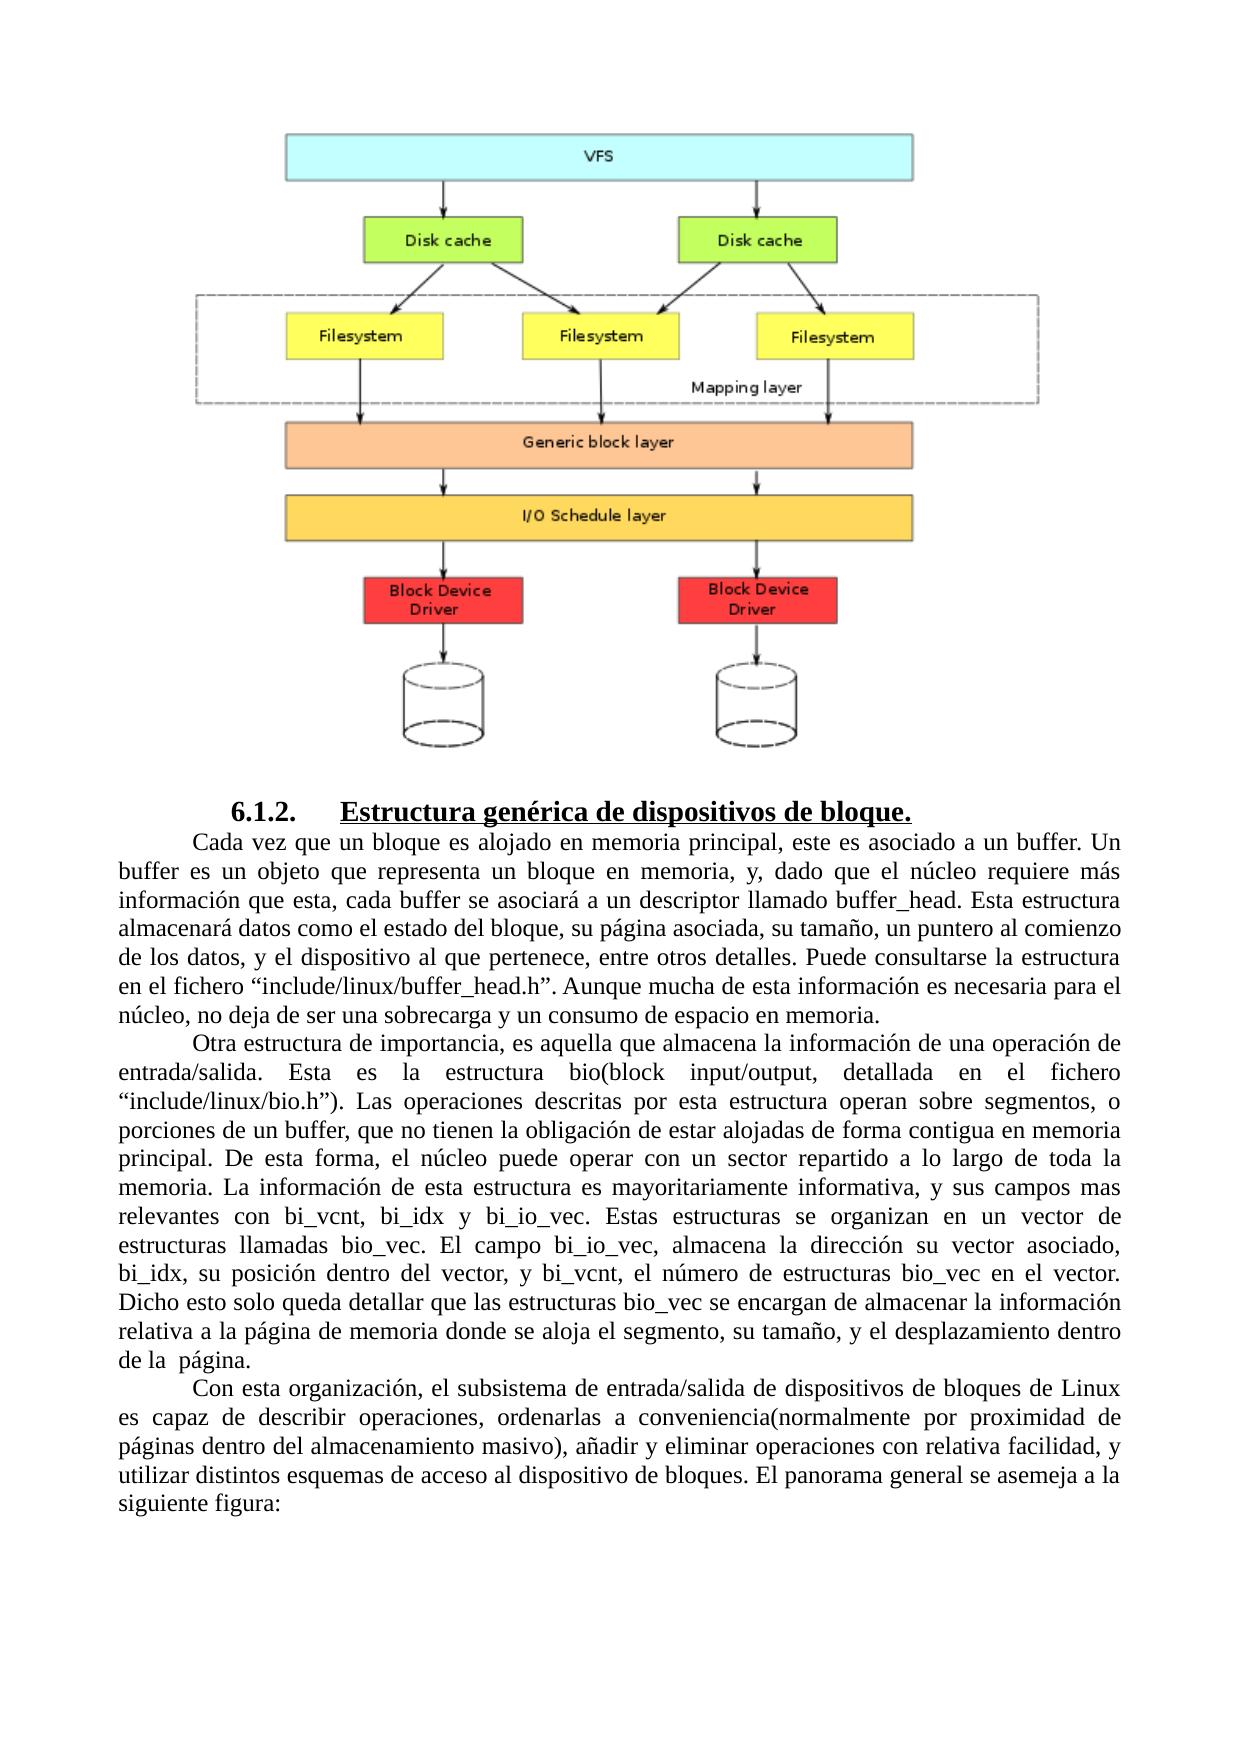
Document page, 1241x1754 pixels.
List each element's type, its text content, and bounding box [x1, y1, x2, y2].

list Estructura genérica de dispositivos de bloque. [231, 794, 1122, 827]
text Cada vez que un bloque es alojado en memoria principal, este es asociado a un buffer. Un buffer es un objeto que representa un bloque en memoria, y, dado que el núcleo requiere más información que esta, cada buffer se asociará a un descriptor llamado buffer_head. Esta estructura almacenará datos como el estado del bloque, su página asociada, su tamaño, un puntero al comienzo de los datos, y el dispositivo al que pertenece, entre otros detalles. Puede consultarse la estructura en el fichero “include/linux/buffer_head.h”. Aunque mucha de esta información es necesaria para el núcleo, no deja de ser una sobrecarga y un consumo de espacio en memoria. [118, 827, 1122, 1028]
picture [180, 118, 1060, 765]
text Con esta organización, el subsistema de entrada/salida de dispositivos de bloques de Linux es capaz de describir operaciones, ordenarlas a conveniencia(normalmente por proximidad de páginas dentro del almacenamiento masivo), añadir y eliminar operaciones con relativa facilidad, y utilizar distintos esquemas de acceso al dispositivo de bloques. El panorama general se asemeja a la siguiente figura: [118, 1373, 1122, 1517]
text Otra estructura de importancia, es aquella que almacena la información de una operación de entrada/salida. Esta es la estructura bio(block input/output, detallada en el fichero “include/linux/bio.h”). Las operaciones descritas por esta estructura operan sobre segmentos, o porciones de un buffer, que no tienen la obligación de estar alojadas de forma contigua en memoria principal. De esta forma, el núcleo puede operar con un sector repartido a lo largo de toda la memoria. La información de esta estructura es mayoritariamente informativa, y sus campos mas relevantes con bi_vcnt, bi_idx y bi_io_vec. Estas estructuras se organizan en un vector de estructuras llamadas bio_vec. El campo bi_io_vec, almacena la dirección su vector asociado, bi_idx, su posición dentro del vector, y bi_vcnt, el número de estructuras bio_vec en el vector. Dicho esto solo queda detallar que las estructuras bio_vec se encargan de almacenar la información relativa a la página de memoria donde se aloja el segmento, su tamaño, y el desplazamiento dentro de la página. [118, 1028, 1122, 1373]
